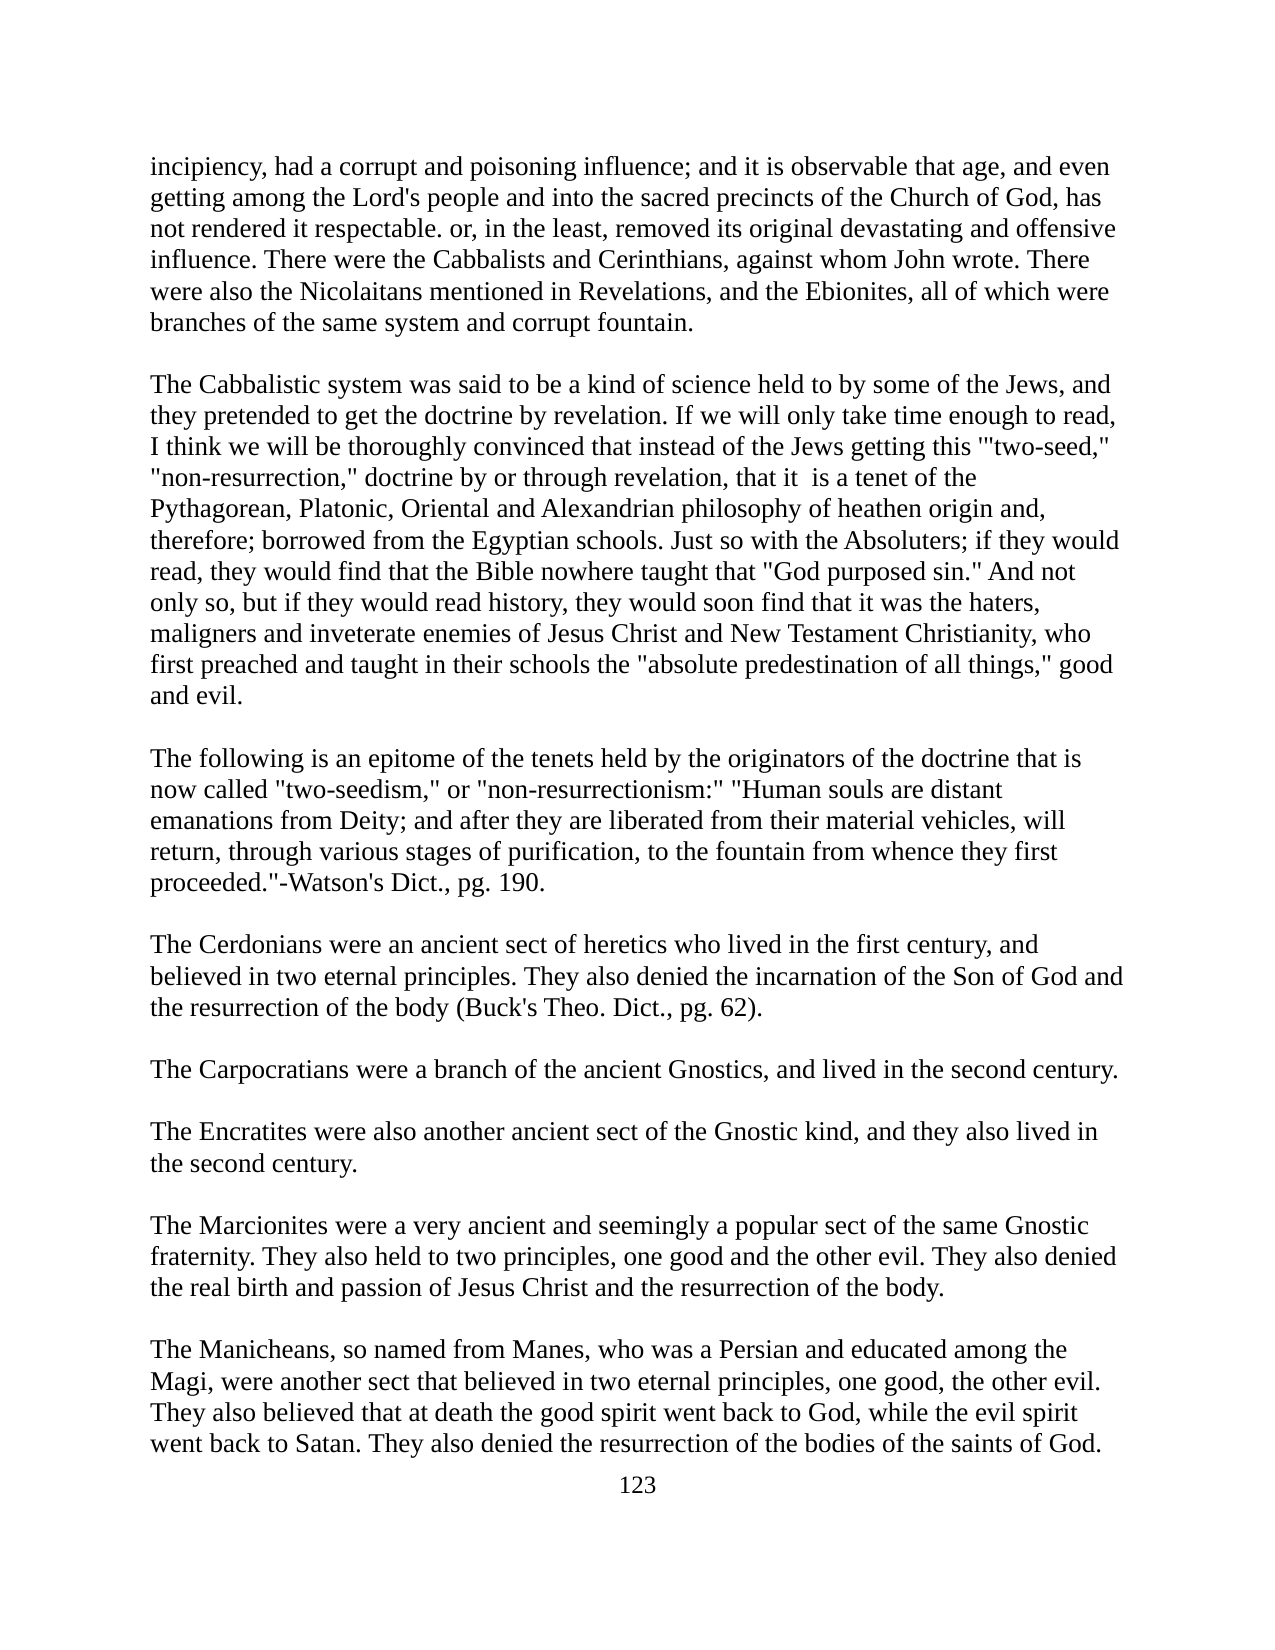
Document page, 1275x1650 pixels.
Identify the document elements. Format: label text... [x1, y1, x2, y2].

text The Cabbalistic system was said to be a kind of science held to by some of the Jews, and they pretended to get the doctrine by revelation. If we will only take time enough to read, I think we will be thoroughly convinced that instead of the Jews getting this '"two-seed," "non-resurrection," doctrine by or through revelation, that it is a tenet of the Pythagorean, Platonic, Oriental and Alexandrian philosophy of heathen origin and, therefore; borrowed from the Egyptian schools. Just so with the Absoluters; if they would read, they would find that the Bible nowhere taught that "God purposed sin." And not only so, but if they would read history, they would soon find that it was the haters, maligners and inveterate enemies of Jesus Christ and New Testament Christianity, who first preached and taught in their schools the "absolute predestination of all things," good and evil. [150, 368, 1125, 711]
text The Manicheans, so named from Manes, who was a Persian and educated among the Magi, were another sect that believed in two eternal principles, one good, the other evil. They also believed that at death the good spirit went back to God, while the evil spirit went back to Satan. They also denied the resurrection of the bodies of the saints of God. [150, 1333, 1125, 1458]
text The following is an epitome of the tenets held by the originators of the doctrine that is now called "two-seedism," or "non-resurrectionism:" "Human souls are distant emanations from Deity; and after they are liberated from their material vehicles, will return, through various stages of purification, to the fountain from whence they first proceeded."-Watson's Dict., pg. 190. [150, 742, 1125, 897]
text The Carpocratians were a branch of the ancient Gnostics, and lived in the second century. [150, 1053, 1125, 1084]
text The Marcionites were a very ancient and seemingly a popular sect of the same Gnostic fraternity. They also held to two principles, one good and the other evil. They also denied the real birth and passion of Jesus Christ and the resurrection of the body. [150, 1209, 1125, 1302]
text incipiency, had a corrupt and poisoning influence; and it is observable that age, and even getting among the Lord's people and into the sacred precincts of the Church of God, has not rendered it respectable. or, in the least, removed its original devastating and offensive influence. There were the Cabbalists and Cerinthians, against whom John wrote. There were also the Nicolaitans mentioned in Revelations, and the Ebionites, all of which were branches of the same system and corrupt fountain. [150, 150, 1125, 337]
text The Encratites were also another ancient sect of the Gnostic kind, and they also lived in the second century. [150, 1116, 1125, 1178]
text The Cerdonians were an ancient sect of heretics who lived in the first century, and believed in two eternal principles. They also denied the incarnation of the Son of God and the resurrection of the body (Buck's Theo. Dict., pg. 62). [150, 929, 1125, 1022]
